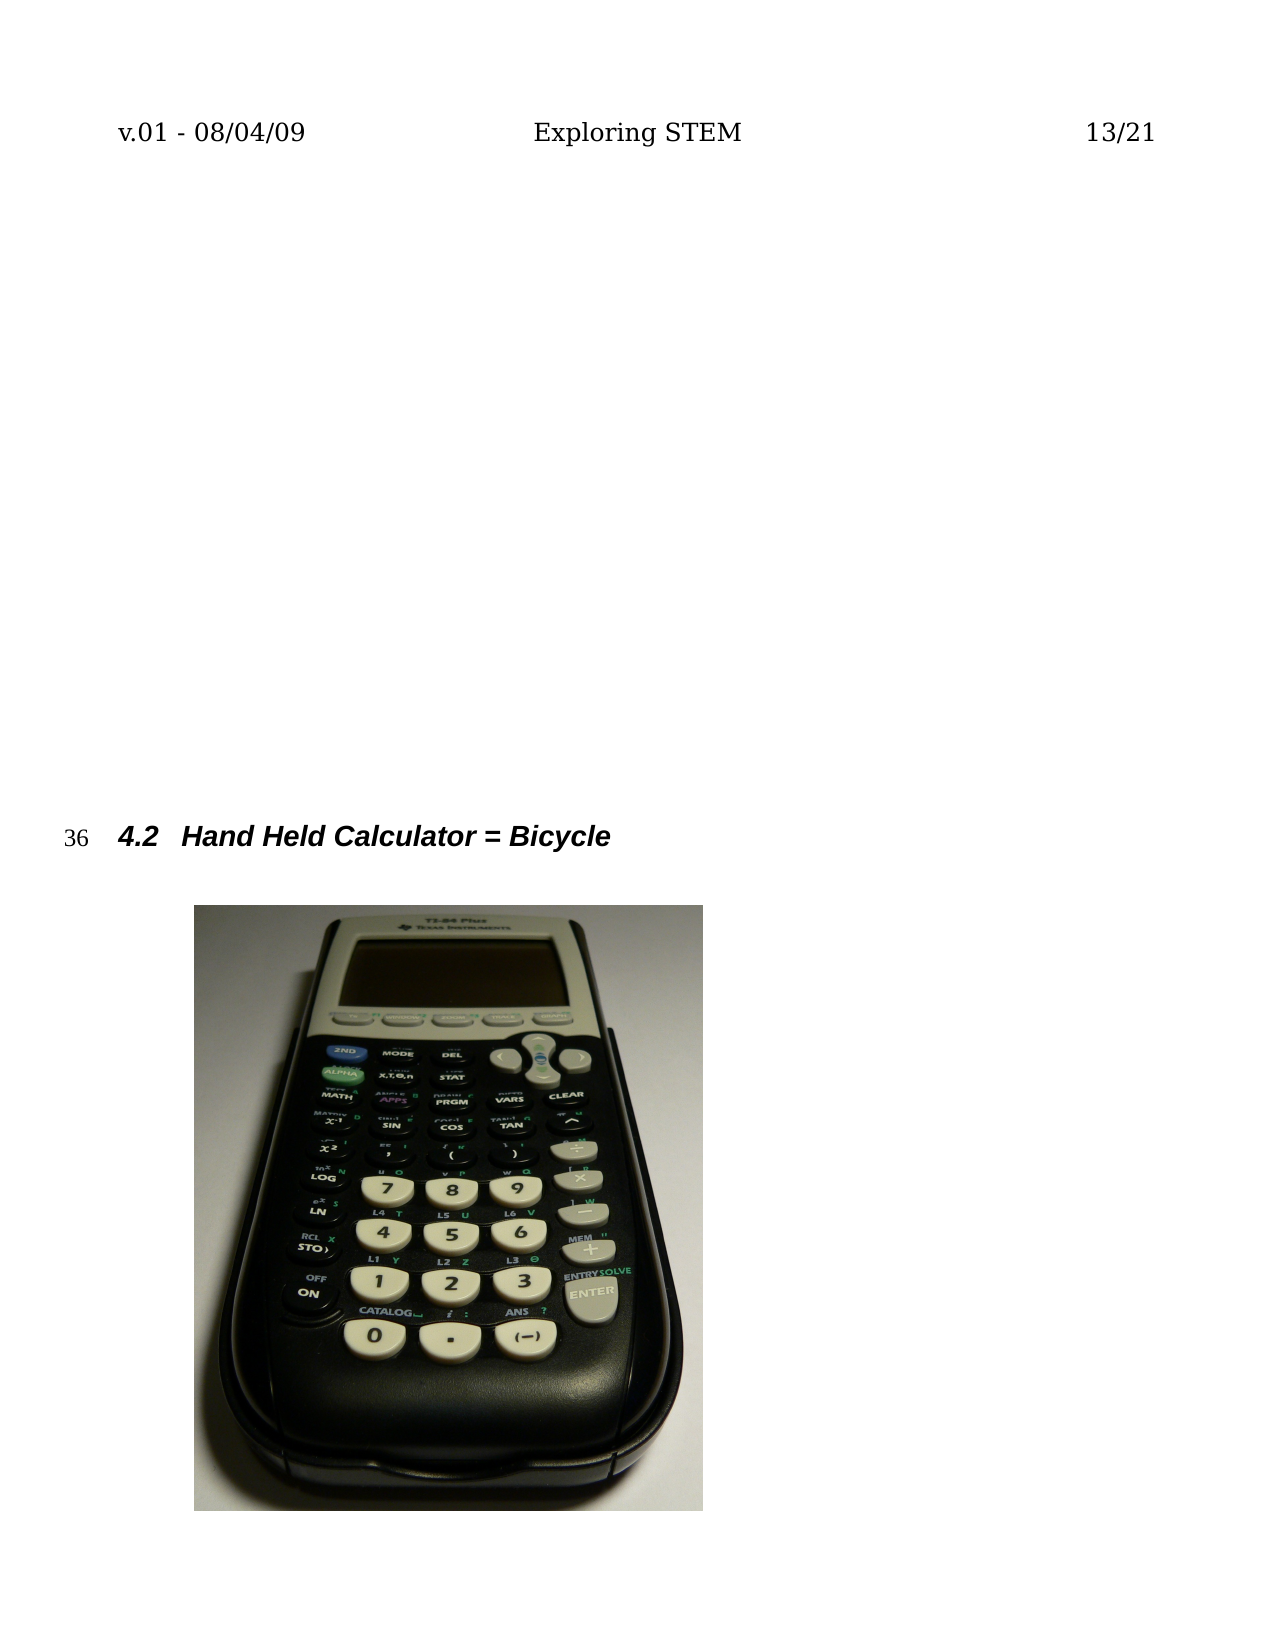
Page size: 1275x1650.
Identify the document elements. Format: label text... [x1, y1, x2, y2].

subtitle Hand Held Calculator = Bicycle [118, 819, 1157, 853]
picture [194, 905, 703, 1511]
